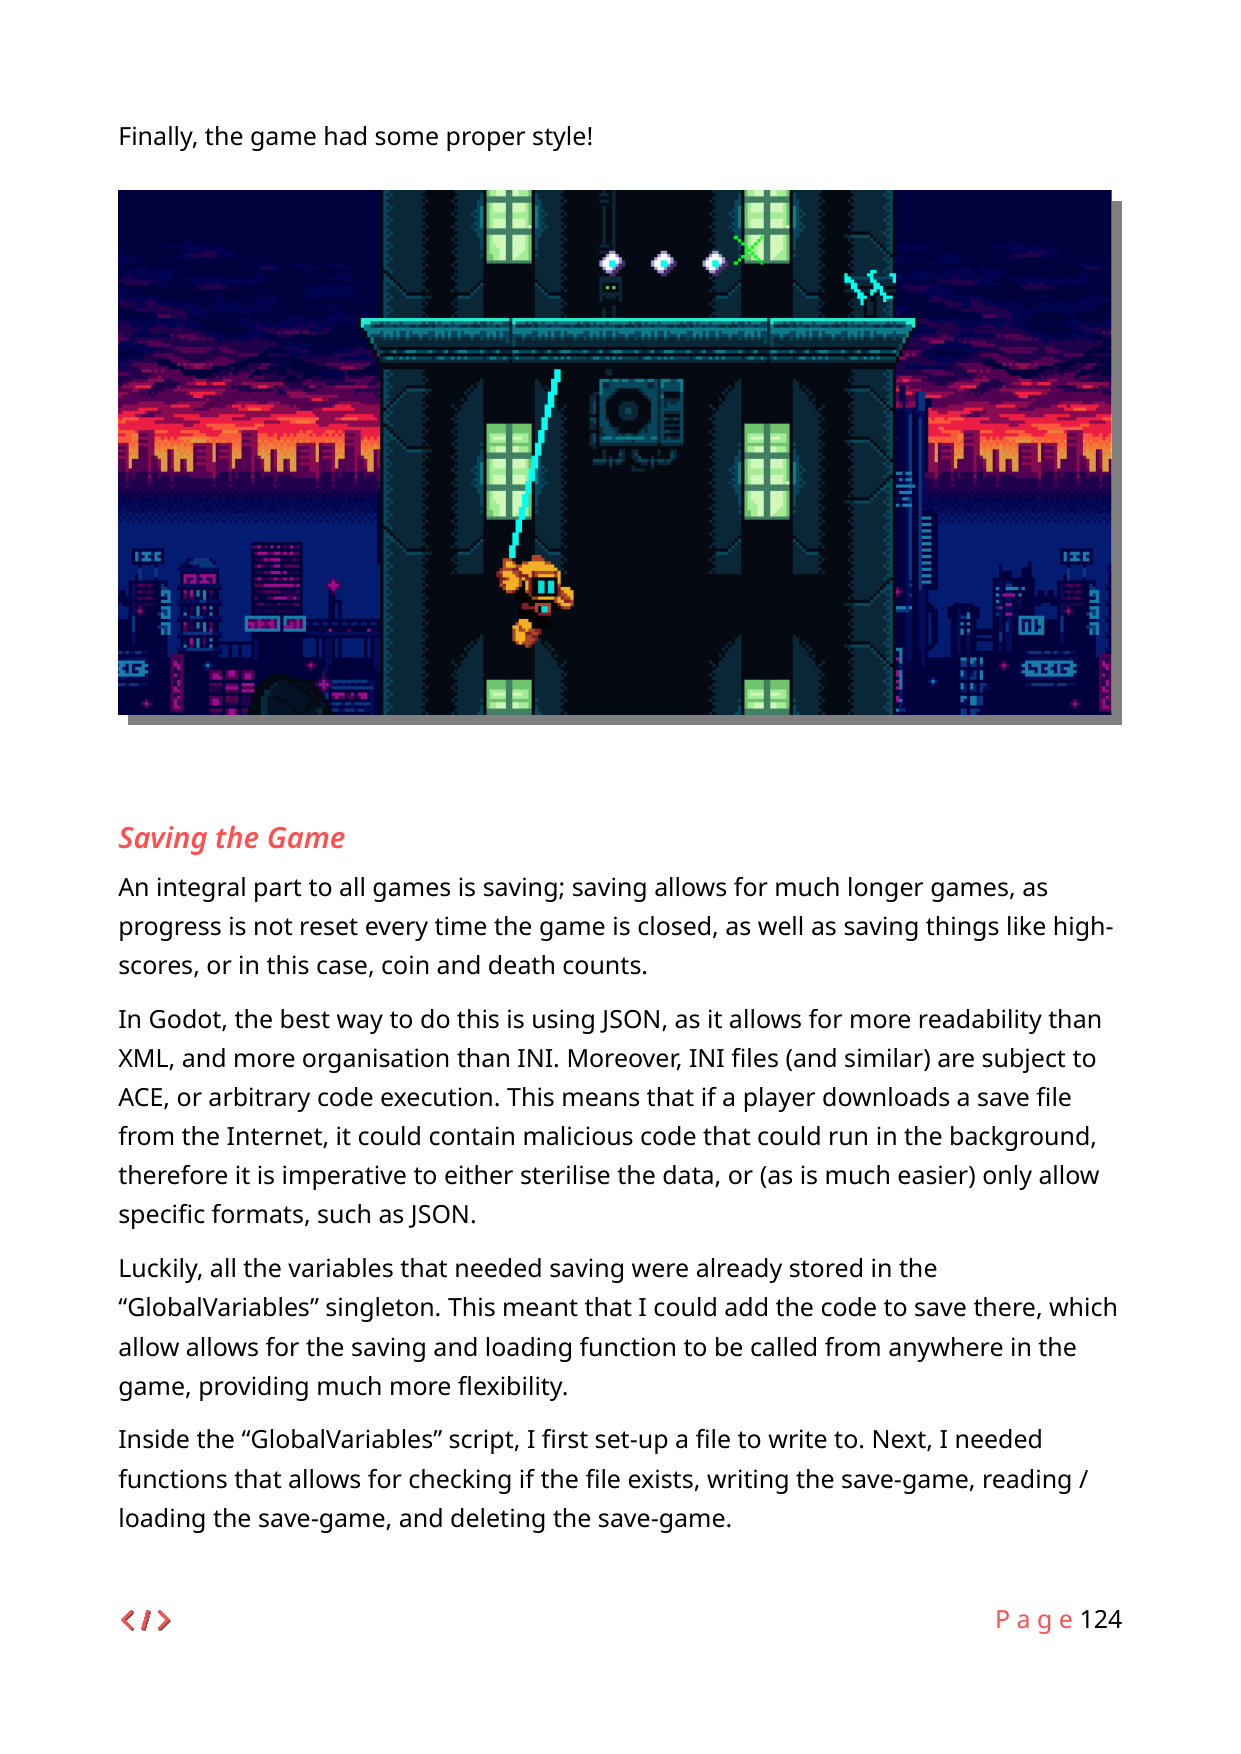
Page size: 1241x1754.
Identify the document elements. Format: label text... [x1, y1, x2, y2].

subtitle Saving the Game [118, 817, 1122, 857]
text Inside the “GlobalVariables” script, I first set-up a file to write to. Next, I needed functions that allows for checking if the file exists, writing the save-game, reading / loading the save-game, and deleting the save-game. [118, 1422, 1122, 1534]
text An integral part to all games is saving; saving allows for much longer games, as progress is not reset every time the game is closed, as well as saving things like high-scores, or in this case, coin and death counts. [118, 869, 1122, 982]
picture [118, 190, 1112, 715]
text Finally, the game had some proper style! [118, 118, 1122, 152]
text Luckily, all the variables that needed saving were already stored in the “GlobalVariables” singleton. This meant that I could add the code to save there, which allow allows for the saving and loading function to be called from anywhere in the game, providing much more flexibility. [118, 1251, 1122, 1402]
picture [116, 1591, 175, 1649]
text In Godot, the best way to do this is using JSON, as it allows for more readability than XML, and more organisation than INI. Moreover, INI files (and similar) are subject to ACE, or arbitrary code execution. This means that if a player downloads a save file from the Internet, it could contain malicious code that could run in the background, therefore it is imperative to either sterilise the data, or (as is much easier) only allow specific formats, such as JSON. [118, 1001, 1122, 1231]
